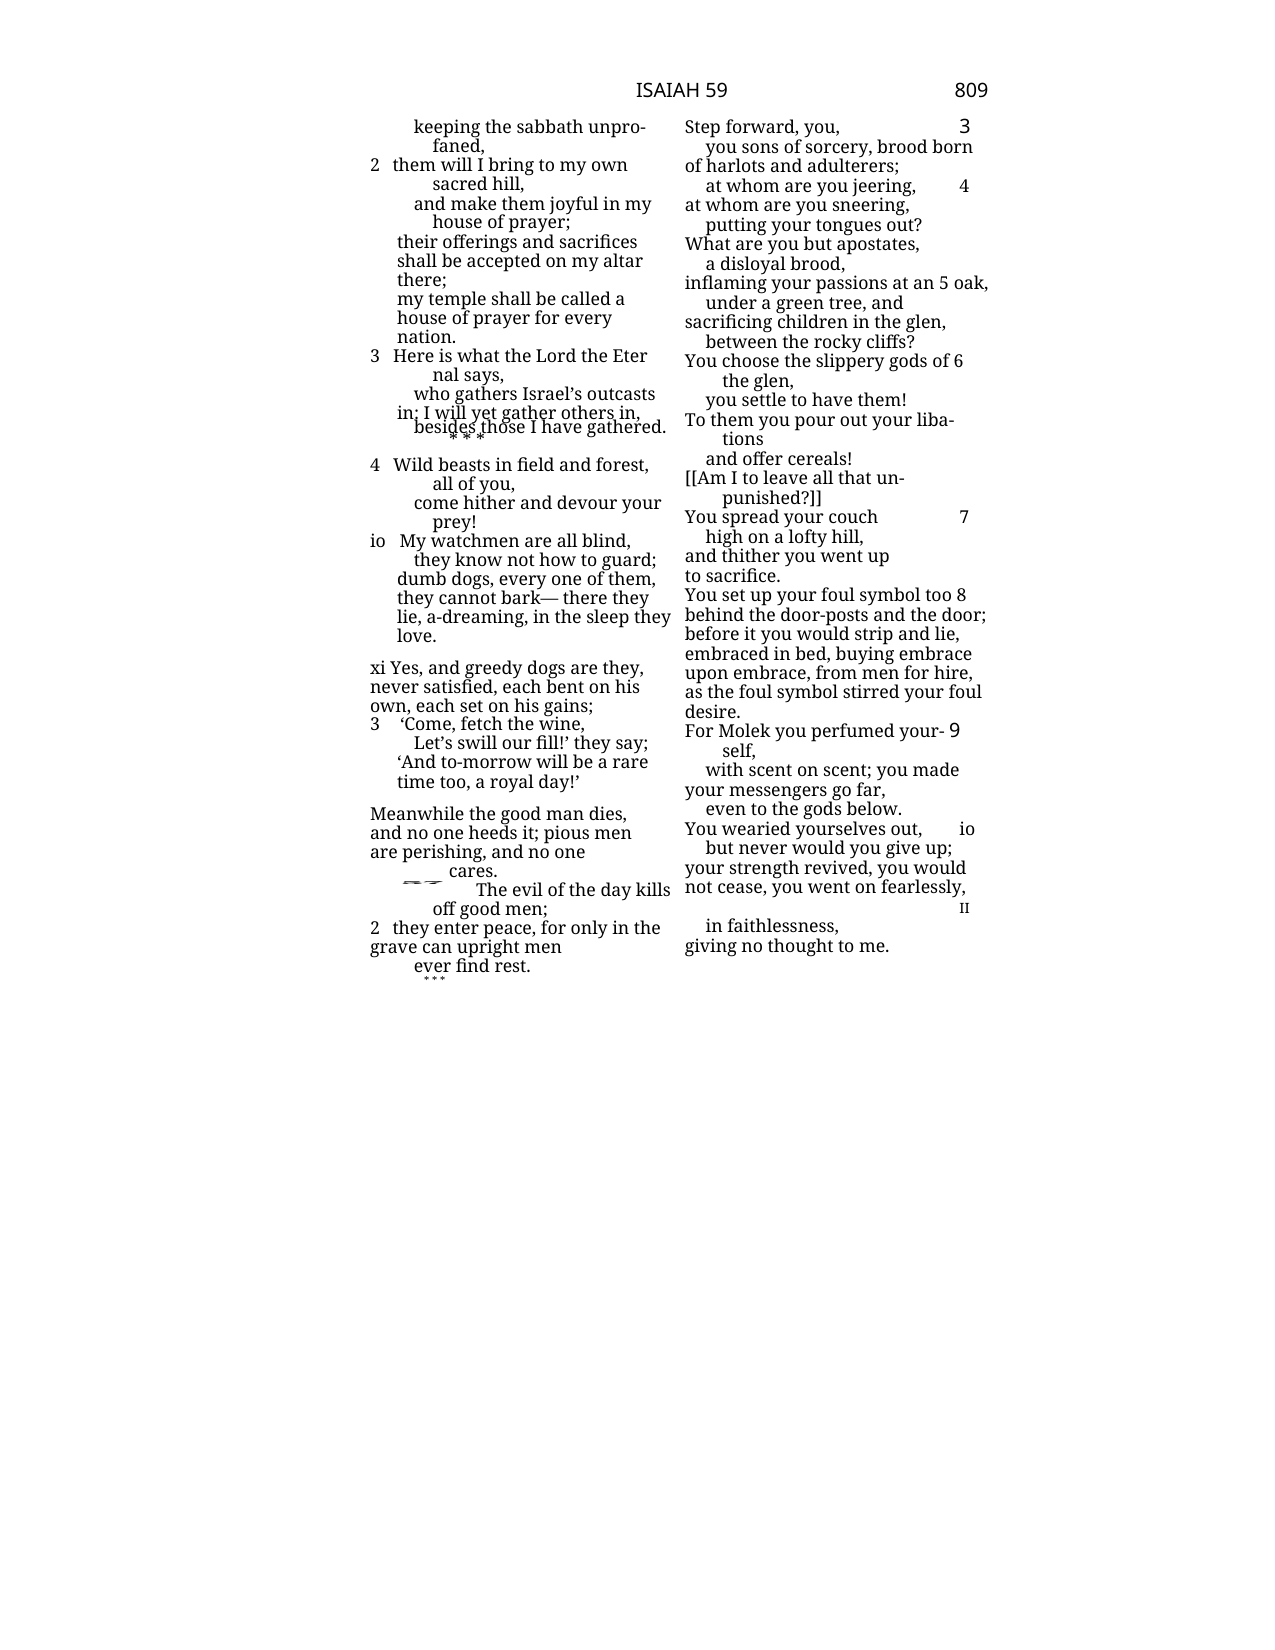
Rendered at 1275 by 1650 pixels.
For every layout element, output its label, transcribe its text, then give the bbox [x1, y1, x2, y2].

text between the rocky cliffs? [705, 333, 989, 352]
text ever find rest. [397, 957, 674, 976]
text you sons of sorcery, brood born of harlots and adul­terers; [684, 138, 989, 177]
text and no one heeds it; pious men are perishing, and no one cares. [370, 824, 634, 881]
text all of you, [432, 475, 674, 494]
text at whom are you sneering, putting your tongues out? [684, 196, 932, 235]
text with scent on scent; you made your messengers go far, [684, 761, 989, 800]
text you settle to have them! [705, 391, 989, 411]
text my temple shall be called a house of prayer for every nation. [397, 290, 674, 347]
text who gathers Israel’s outcasts in: I will yet gather others in, [397, 385, 674, 423]
text sacred hill, [432, 176, 674, 195]
text before it you would strip and lie, embraced in bed, buying embrace upon embrace, from men for hire, as the foul symbol stirred your foul desire. [684, 625, 989, 722]
text in faithlessness, giving no thought to me. [684, 917, 895, 956]
text What are you but apostates, a disloyal brood, [684, 235, 932, 274]
text Let’s swill our fill!’ they say; ‘And to-morrow will be a rare time too, a royal day!’ [397, 734, 674, 792]
text You set up your foul symbol too 8 behind the door-posts and the door; [684, 586, 989, 625]
text and offer cereals! [705, 449, 989, 469]
list Here is what the Lord the Eter­ [370, 347, 674, 366]
list ‘Come, fetch the wine, [370, 716, 674, 734]
text [[Am I to leave all that un­punished?]] [684, 469, 989, 508]
text but never would you give up; your strength revived, you would not cease, you went on fearlessly, ii [684, 839, 989, 917]
text You wearied yourselves out, io [684, 820, 989, 839]
list they enter peace, for only in the grave can upright men [370, 919, 674, 957]
text * * * [424, 976, 674, 987]
text keeping the sabbath unpro­faned, [413, 118, 674, 157]
text The evil of the day kills off good men; [397, 881, 674, 919]
text io My watchmen are all blind, [370, 532, 674, 551]
text inflaming your passions at an 5 oak, [684, 274, 989, 294]
text nal says, [432, 366, 674, 385]
text come hither and devour your prey! [413, 494, 674, 532]
text besides those I have gathered. * * * [413, 423, 674, 448]
list them will I bring to my own [370, 157, 674, 176]
text You spread your couch 7 [684, 508, 989, 527]
text even to the gods below. [705, 800, 989, 820]
text and make them joyful in my house of prayer; [413, 195, 674, 233]
text xi Yes, and greedy dogs are they, never satisfied, each bent on his own, each set on his gains; [370, 659, 674, 716]
text their offerings and sacrifices shall be accepted on my altar there; [397, 233, 674, 290]
text high on a lofty hill, and thither you went up to sacrifice. [684, 527, 895, 586]
text they know not how to guard; dumb dogs, every one of them, they cannot bark— there they lie, a-dreaming, in the sleep they love. [397, 551, 674, 646]
text at whom are you jeering, 4 [705, 177, 989, 196]
text To them you pour out your liba­tions [684, 411, 989, 449]
list Wild beasts in field and forest, [370, 456, 674, 475]
text under a green tree, and sacrificing children in the glen, [684, 294, 989, 333]
text Meanwhile the good man dies, [370, 806, 674, 824]
text You choose the slippery gods of 6 the glen, [684, 352, 989, 391]
text Step forward, you, 3 [684, 118, 989, 138]
text For Molek you perfumed your- 9 self, [684, 722, 989, 761]
